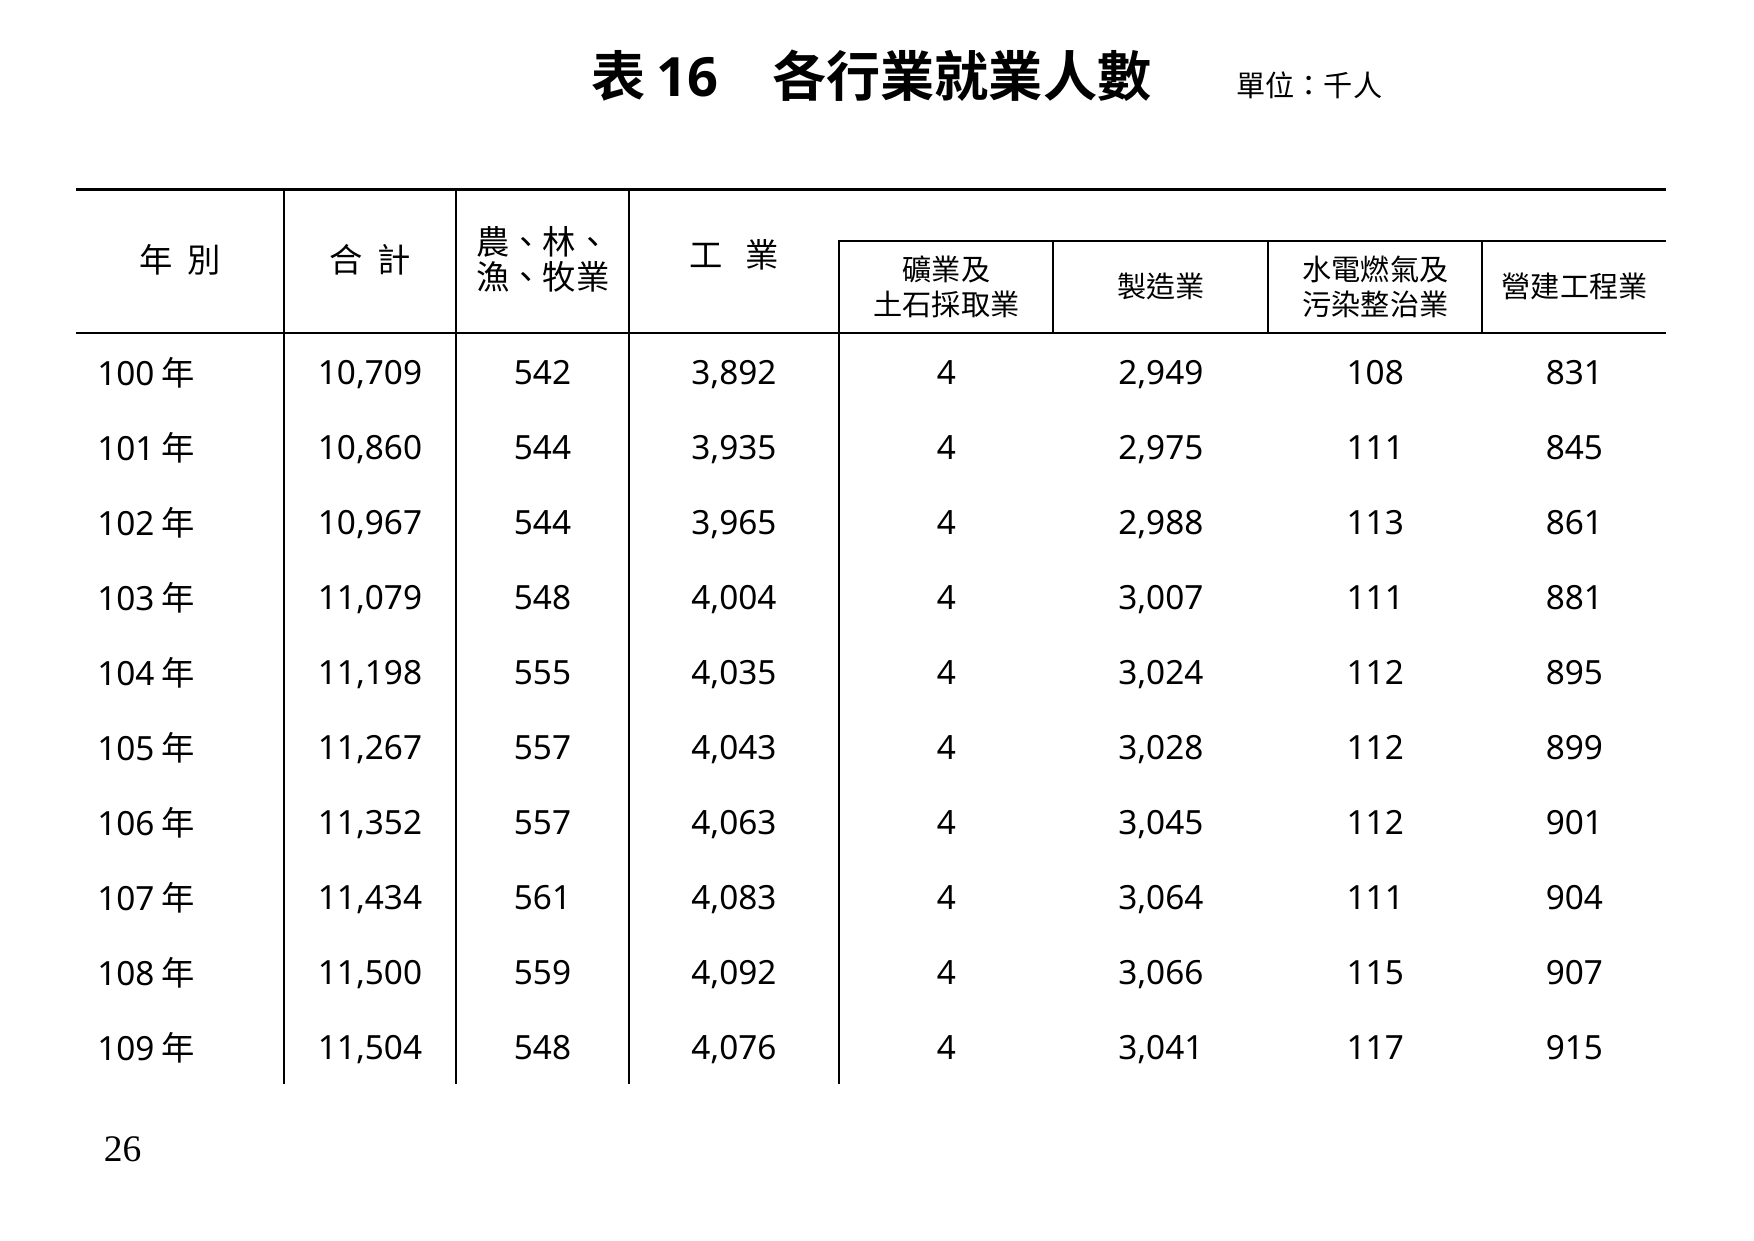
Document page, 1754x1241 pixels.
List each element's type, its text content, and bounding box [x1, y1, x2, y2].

table_cell 831 [1482, 334, 1666, 409]
table_cell 861 [1482, 484, 1666, 559]
table_cell 111 [1268, 409, 1482, 484]
table_cell 907 [1482, 934, 1666, 1009]
subtitle 表16 各行業就業人數 單位：千人 [591, 38, 1639, 113]
table_header 年 別 [76, 191, 283, 332]
table_cell 108年 [76, 934, 283, 1009]
table_cell 4 [840, 1009, 1053, 1084]
table_cell 水電燃氣及 污染整治業 [1269, 242, 1481, 332]
table_cell 4,092 [630, 934, 838, 1009]
table_cell 11,500 [285, 934, 455, 1009]
table_cell 4 [840, 859, 1053, 934]
table_cell 544 [457, 484, 628, 559]
table_cell 845 [1482, 409, 1666, 484]
table_cell 10,967 [285, 484, 455, 559]
table_cell 557 [457, 784, 628, 859]
table_cell 105年 [76, 709, 283, 784]
table_cell 11,079 [285, 559, 455, 634]
table_cell 4,076 [630, 1009, 838, 1084]
table_cell 115 [1268, 934, 1482, 1009]
table_cell 11,504 [285, 1009, 455, 1084]
table_cell 4,083 [630, 859, 838, 934]
table_cell 899 [1482, 709, 1666, 784]
table_cell 4 [840, 484, 1053, 559]
table_cell 107年 [76, 859, 283, 934]
table_cell 4 [840, 334, 1053, 409]
table_cell 561 [457, 859, 628, 934]
table_cell 3,965 [630, 484, 838, 559]
table_cell 555 [457, 634, 628, 709]
table_cell 881 [1482, 559, 1666, 634]
table_cell 3,892 [630, 334, 838, 409]
table_cell 548 [457, 1009, 628, 1084]
table_cell 製造業 [1054, 242, 1267, 332]
table_cell 542 [457, 334, 628, 409]
table_cell 4,004 [630, 559, 838, 634]
table_cell 111 [1268, 859, 1482, 934]
table_cell 2,975 [1053, 409, 1268, 484]
table_header 合 計 [285, 191, 455, 332]
table_cell 104年 [76, 634, 283, 709]
table_cell 礦業及 土石採取業 [840, 242, 1052, 332]
table_cell 3,041 [1053, 1009, 1268, 1084]
table_cell 11,352 [285, 784, 455, 859]
table_header 農、林、 漁、牧業 [457, 191, 628, 332]
table_cell 915 [1482, 1009, 1666, 1084]
table_cell 4,043 [630, 709, 838, 784]
table_cell 10,709 [285, 334, 455, 409]
table_cell 4 [840, 709, 1053, 784]
table_cell 4 [840, 559, 1053, 634]
table_cell 557 [457, 709, 628, 784]
table_cell 112 [1268, 709, 1482, 784]
table_cell 2,949 [1053, 334, 1268, 409]
table_cell 102年 [76, 484, 283, 559]
table_cell 4 [840, 784, 1053, 859]
table_cell 108 [1268, 334, 1482, 409]
table_cell 103年 [76, 559, 283, 634]
table_cell 11,198 [285, 634, 455, 709]
table_cell 4 [840, 634, 1053, 709]
table_cell 904 [1482, 859, 1666, 934]
table_cell 11,434 [285, 859, 455, 934]
table_cell 3,066 [1053, 934, 1268, 1009]
table_cell 111 [1268, 559, 1482, 634]
table_cell 3,007 [1053, 559, 1268, 634]
table_cell 營建工程業 [1483, 242, 1666, 332]
table_cell 4 [840, 409, 1053, 484]
table_cell 109年 [76, 1009, 283, 1084]
table_cell 3,935 [630, 409, 838, 484]
table_cell 100年 [76, 334, 283, 409]
table_header [839, 191, 1666, 240]
table_cell 101年 [76, 409, 283, 484]
table_cell 113 [1268, 484, 1482, 559]
table_cell 117 [1268, 1009, 1482, 1084]
table_cell 112 [1268, 634, 1482, 709]
table_cell 4 [840, 934, 1053, 1009]
table_cell 901 [1482, 784, 1666, 859]
table_cell 3,064 [1053, 859, 1268, 934]
table_cell 4,063 [630, 784, 838, 859]
table_cell 106年 [76, 784, 283, 859]
table_cell 2,988 [1053, 484, 1268, 559]
table_cell 10,860 [285, 409, 455, 484]
table_cell 559 [457, 934, 628, 1009]
table_cell 544 [457, 409, 628, 484]
table_cell 3,045 [1053, 784, 1268, 859]
table_cell 548 [457, 559, 628, 634]
table_cell 11,267 [285, 709, 455, 784]
table_cell 895 [1482, 634, 1666, 709]
table_cell 3,028 [1053, 709, 1268, 784]
table_cell 112 [1268, 784, 1482, 859]
table_header 工 業 [630, 191, 839, 332]
table_cell 3,024 [1053, 634, 1268, 709]
table_cell 4,035 [630, 634, 838, 709]
